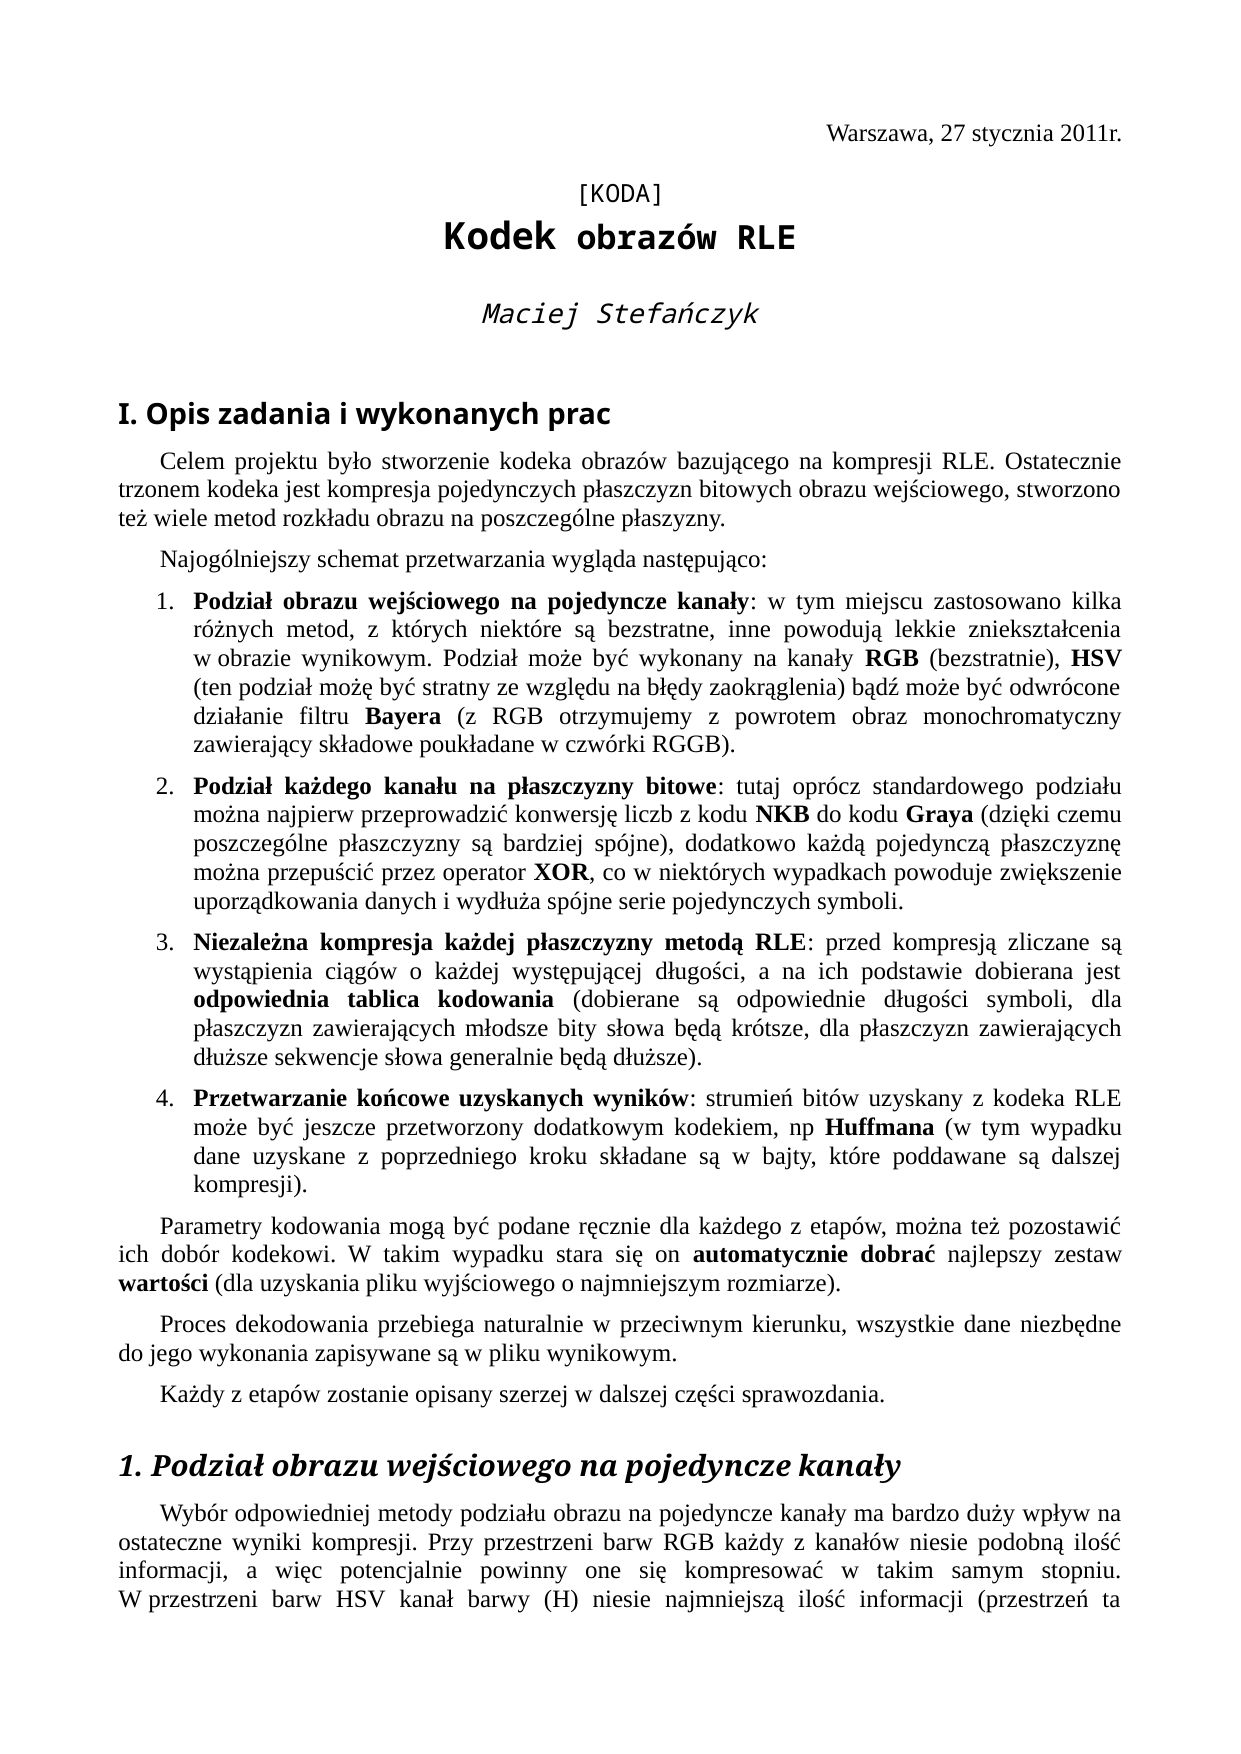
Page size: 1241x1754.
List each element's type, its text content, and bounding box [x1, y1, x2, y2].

subtitle 1. Podział obrazu wejściowego na pojedyncze kanały [118, 1446, 1122, 1485]
list Niezależna kompresja każdej płaszczyzny metodą RLE: przed kompresją zliczane są wystąpienia ciągów o każdej występującej długości, a na ich podstawie dobierana jest odpowiednia tablica kodowania (dobierane są odpowiednie długości symboli, dla płaszczyzn zawierających młodsze bity słowa będą krótsze, dla płaszczyzn zawierających dłuższe sekwencje słowa generalnie będą dłuższe). [156, 927, 1122, 1071]
text Celem projektu było stworzenie kodeka obrazów bazującego na kompresji RLE. Ostatecznie trzonem kodeka jest kompresja pojedynczych płaszczyzn bitowych obrazu wejściowego, stworzono też wiele metod rozkładu obrazu na poszczególne płaszyzny. [118, 446, 1122, 532]
text [KODA] [118, 176, 1122, 210]
text Warszawa, 27 stycznia 2011r. [118, 118, 1122, 147]
text Parametry kodowania mogą być podane ręcznie dla każdego z etapów, można też pozostawić ich dobór kodekowi. W takim wypadku stara się on automatycznie dobrać najlepszy zestaw wartości (dla uzyskania pliku wyjściowego o najmniejszym rozmiarze). [118, 1211, 1122, 1297]
text Najogólniejszy schemat przetwarzania wygląda następująco: [118, 544, 1122, 573]
text Wybór odpowiedniej metody podziału obrazu na pojedyncze kanały ma bardzo duży wpływ na ostateczne wyniki kompresji. Przy przestrzeni barw RGB każdy z kanałów niesie podobną ilość informacji, a więc potencjalnie powinny one się kompresować w takim samym stopniu. W przestrzeni barw HSV kanał barwy (H) niesie najmniejszą ilość informacji (przestrzeń ta [118, 1498, 1122, 1613]
list Przetwarzanie końcowe uzyskanych wyników: strumień bitów uzyskany z kodeka RLE może być jeszcze przetworzony dodatkowym kodekiem, np Huffmana (w tym wypadku dane uzyskane z poprzedniego kroku składane są w bajty, które poddawane są dalszej kompresji). [156, 1083, 1122, 1198]
text Maciej Stefańczyk [118, 295, 1122, 332]
subtitle I. Opis zadania i wykonanych prac [118, 393, 1122, 433]
text Kodek obrazów RLE [118, 210, 1122, 261]
list Podział każdego kanału na płaszczyzny bitowe: tutaj oprócz standardowego podziału można najpierw przeprowadzić konwersję liczb z kodu NKB do kodu Graya (dzięki czemu poszczególne płaszczyzny są bardziej spójne), dodatkowo każdą pojedynczą płaszczyznę można przepuścić przez operator XOR, co w niektórych wypadkach powoduje zwiększenie uporządkowania danych i wydłuża spójne serie pojedynczych symboli. [156, 771, 1122, 914]
text Każdy z etapów zostanie opisany szerzej w dalszej części sprawozdania. [118, 1379, 1122, 1408]
list Podział obrazu wejściowego na pojedyncze kanały: w tym miejscu zastosowano kilka różnych metod, z których niektóre są bezstratne, inne powodują lekkie zniekształcenia w obrazie wynikowym. Podział może być wykonany na kanały RGB (bezstratnie), HSV (ten podział możę być stratny ze względu na błędy zaokrąglenia) bądź może być odwrócone działanie filtru Bayera (z RGB otrzymujemy z powrotem obraz monochromatyczny zawierający składowe poukładane w czwórki RGGB). [156, 586, 1122, 758]
text Proces dekodowania przebiega naturalnie w przeciwnym kierunku, wszystkie dane niezbędne do jego wykonania zapisywane są w pliku wynikowym. [118, 1309, 1122, 1367]
